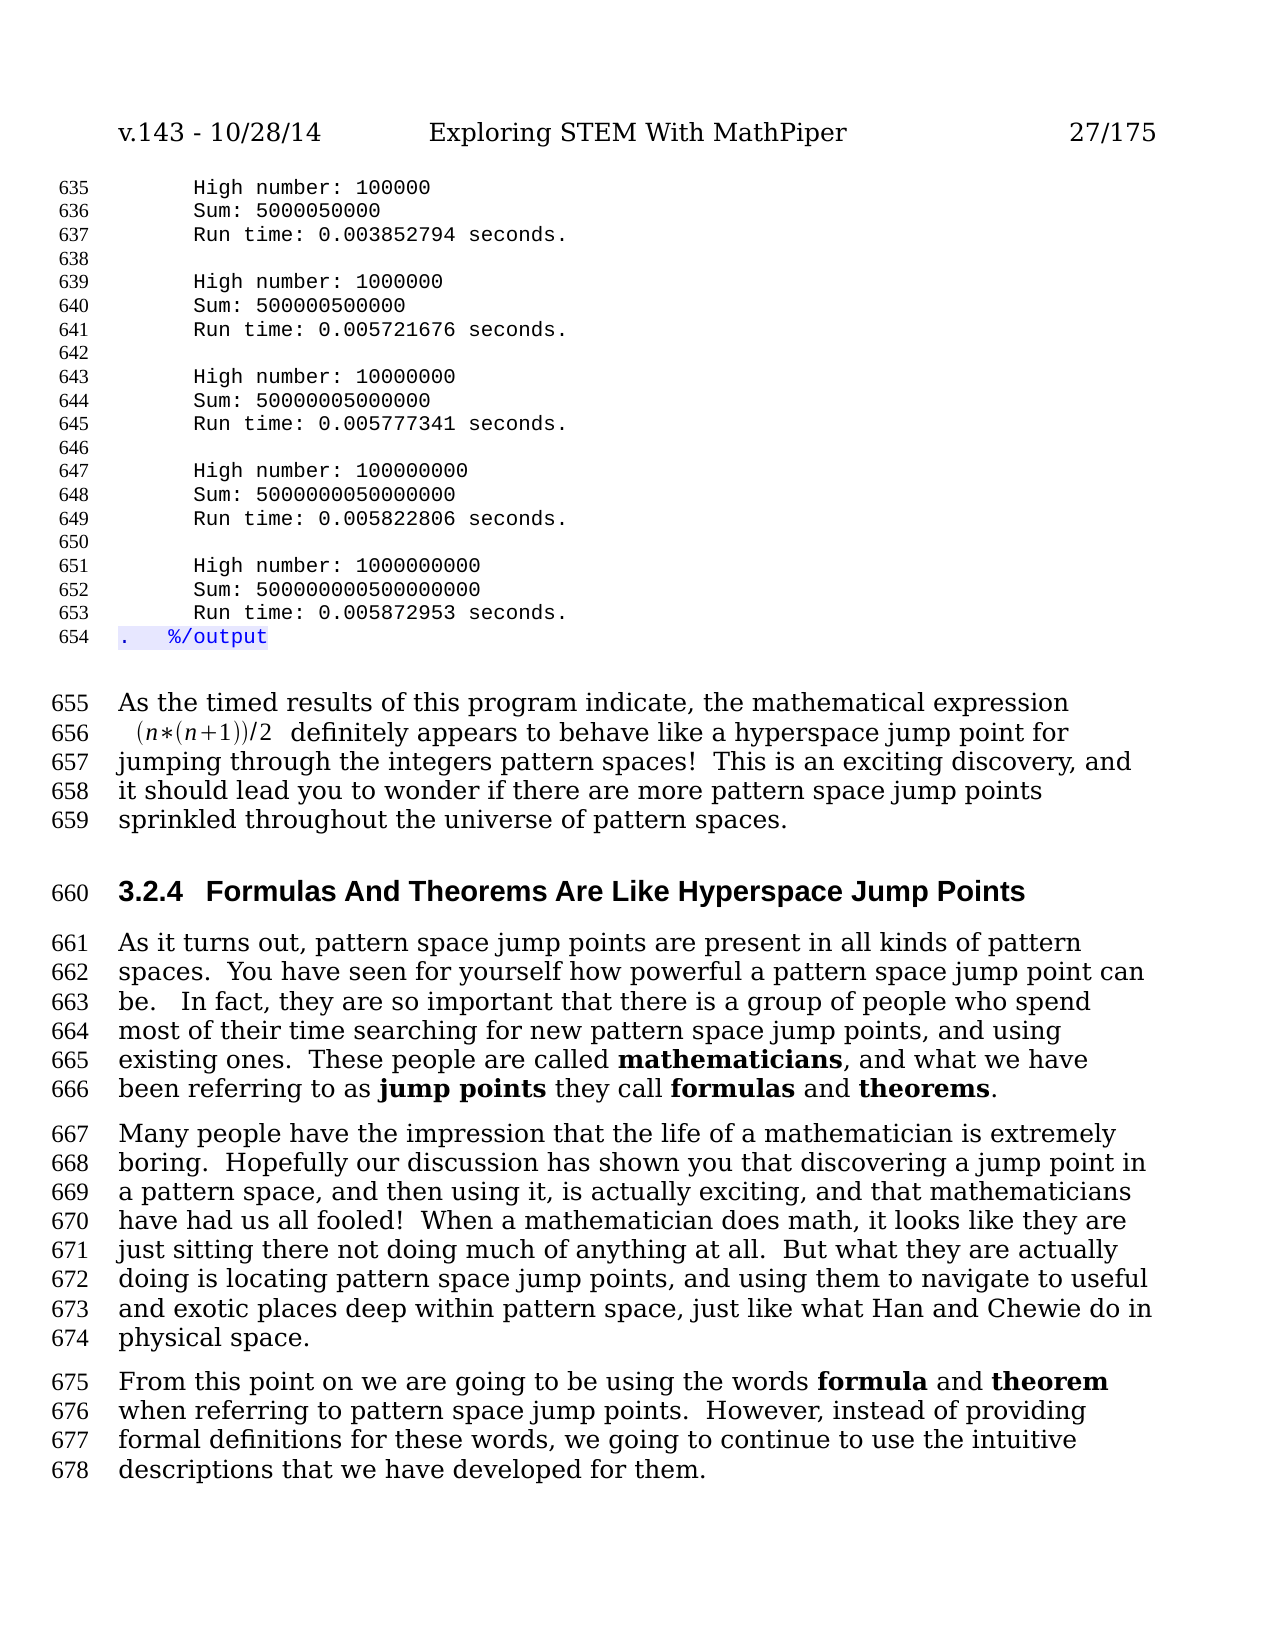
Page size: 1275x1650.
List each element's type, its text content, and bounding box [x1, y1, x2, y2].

text Sum: 500000000500000000 [118, 579, 1157, 602]
text . %/output [118, 626, 1157, 650]
text Run time: 0.005822806 seconds. [118, 508, 1157, 531]
text High number: 1000000000 [118, 555, 1157, 579]
text High number: 1000000 [118, 271, 1157, 295]
subtitle Formulas And Theorems Are Like Hyperspace Jump Points [118, 874, 1157, 907]
text Sum: 50000005000000 [118, 389, 1157, 413]
text Sum: 500000500000 [118, 295, 1157, 319]
text Many people have the impression that the life of a mathematician is extremely boring. Hopefully our discussion has shown you that discovering a jump point in a pattern space, and then using it, is actually exciting, and that mathematicians have had us all fooled! When a mathematician does math, it looks like they are just sitting there not doing much of anything at all. But what they are actually doing is locating pattern space jump points, and using them to navigate to useful and exotic places deep within pattern space, just like what Han and Chewie do in physical space. [118, 1119, 1157, 1352]
text As it turns out, pattern space jump points are present in all kinds of pattern spaces. You have seen for yourself how powerful a pattern space jump point can be. In fact, they are so important that there is a group of people who spend most of their time searching for new pattern space jump points, and using existing ones. These people are called mathematicians, and what we have been referring to as jump points they call formulas and theorems. [118, 928, 1157, 1104]
text As the timed results of this program indicate, the mathematical expressiondefinitely appears to behave like a hyperspace jump point for jumping through the integers pattern spaces! This is an exciting discovery, and it should lead you to wonder if there are more pattern space jump points sprinkled throughout the universe of pattern spaces. [118, 688, 1157, 835]
text Run time: 0.005721676 seconds. [118, 319, 1157, 342]
text Run time: 0.005777341 seconds. [118, 413, 1157, 437]
text From this point on we are going to be using the words formula and theorem when referring to pattern space jump points. However, instead of providing formal definitions for these words, we going to continue to use the intuitive descriptions that we have developed for them. [118, 1367, 1157, 1484]
text Run time: 0.003852794 seconds. [118, 224, 1157, 248]
text High number: 10000000 [118, 366, 1157, 389]
text Sum: 5000050000 [118, 200, 1157, 224]
text High number: 100000000 [118, 461, 1157, 484]
text High number: 100000 [118, 177, 1157, 200]
text Run time: 0.005872953 seconds. [118, 602, 1157, 626]
text Sum: 5000000050000000 [118, 484, 1157, 508]
